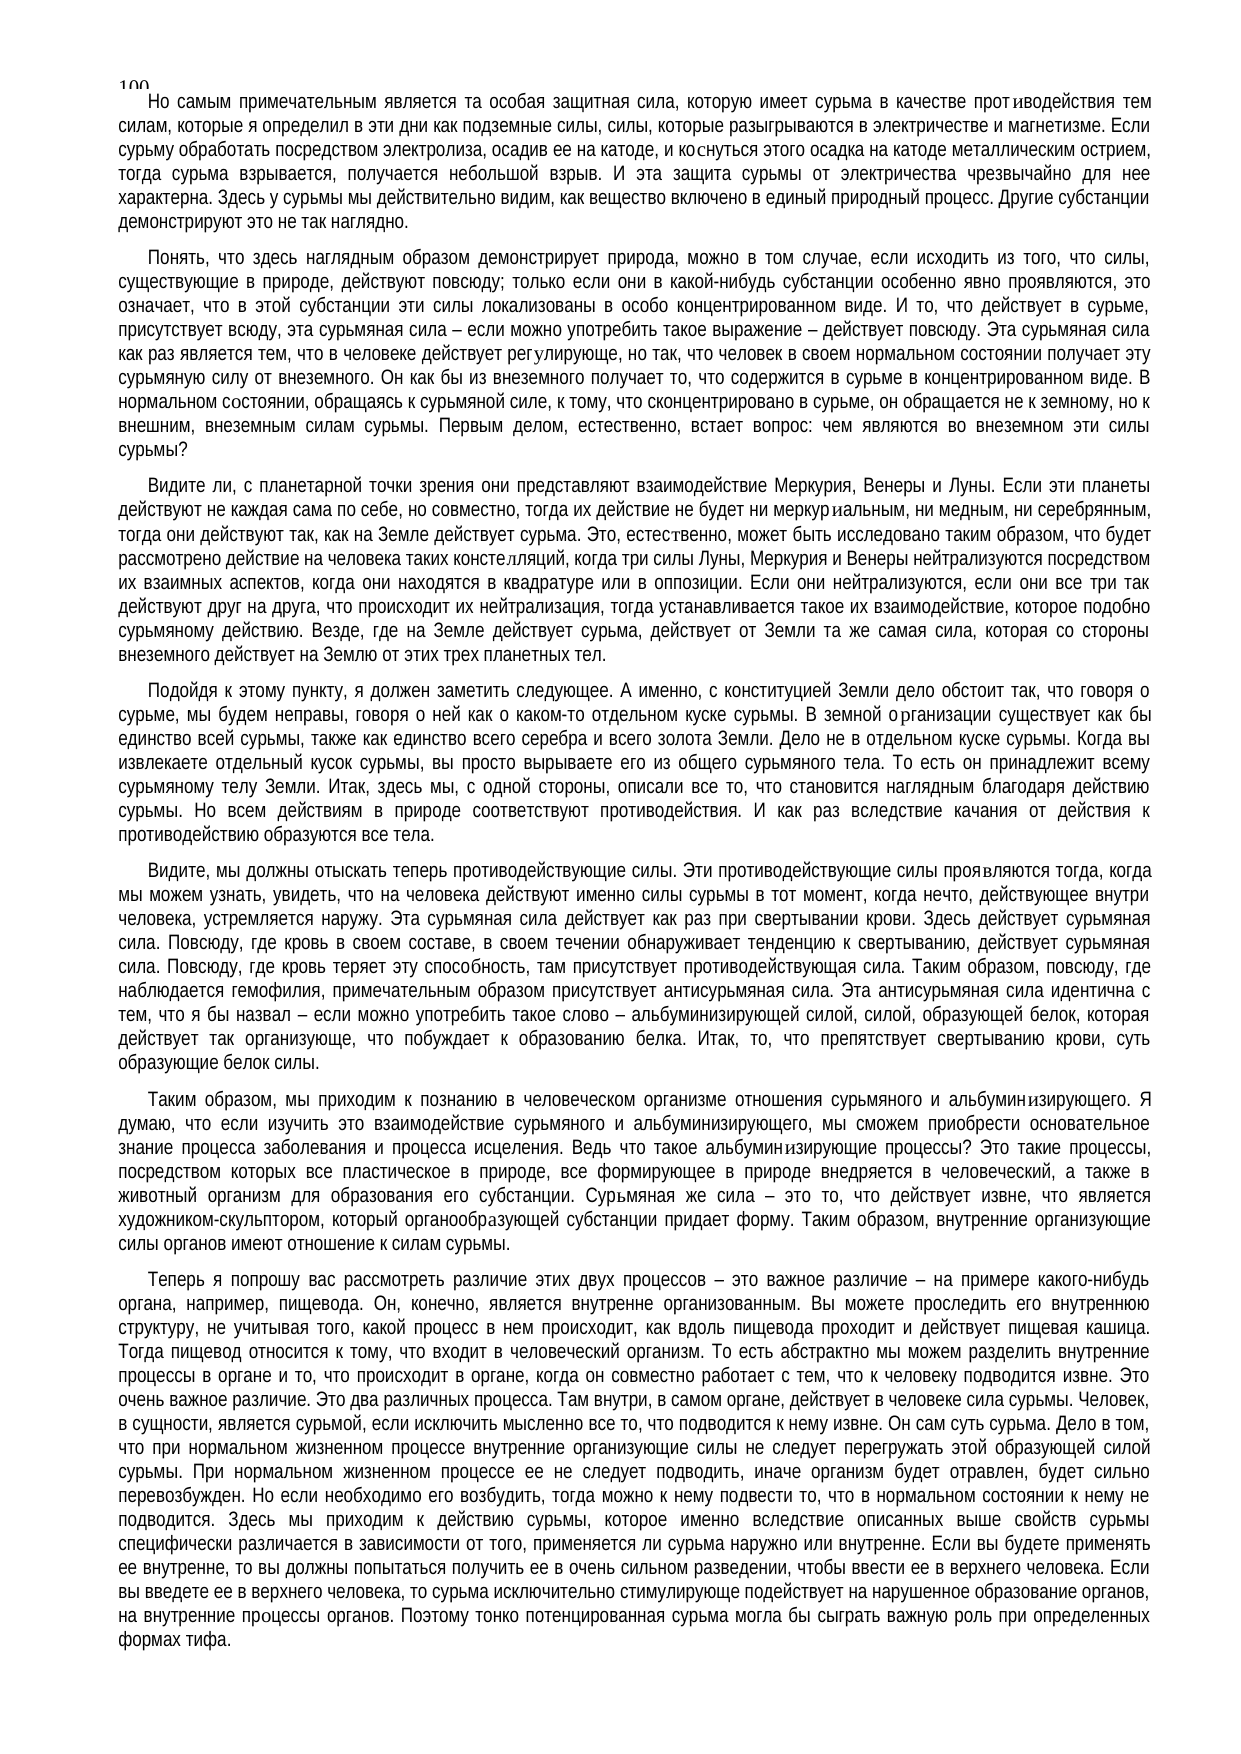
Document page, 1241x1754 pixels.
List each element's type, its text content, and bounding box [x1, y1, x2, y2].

text Видите, мы должны отыскать теперь противодействующие силы. Эти противодействующие силы проявляются тогда, когда мы можем узнать, увидеть, что на человека действуют именно силы сурьмы в тот момент, когда нечто, действующее внутри человека, устремляется наружу. Эта сурьмяная сила действует как раз при свертывании крови. Здесь действует сурьмяная сила. Повсюду, где кровь в своем составе, в своем течении обнаруживает тенденцию к свертыванию, действует сурьмяная сила. Повсюду, где кровь теряет эту способность, там присутствует противодействующая сила. Таким образом, повсюду, где наблюдается гемофилия, примечательным образом присутствует антисурьмяная сила. Эта антисурьмяная сила идентична с тем, что я бы назвал – если можно употребить такое слово – альбуминизирующей силой, силой, образующей белок, которая действует так организующе, что побуждает к образованию белка. Итак, то, что препятствует свертыванию крови, суть образующие белок силы. [118, 858, 1152, 1074]
text Но самым примечательным является та особая защитная сила, которую имеет сурьма в качестве противодействия тем силам, которые я определил в эти дни как подземные силы, силы, которые разыгрываются в электричестве и магнетизме. Если сурьму обработать посредством электролиза, осадив ее на катоде, и коснуться этого осадка на катоде металлическим острием, тогда сурьма взрывается, получается небольшой взрыв. И эта защита сурьмы от электричества чрезвычайно для нее характерна. Здесь у сурьмы мы действительно видим, как вещество включено в единый природный процесс. Другие субстанции демонстрируют это не так наглядно. [118, 89, 1152, 233]
text Таким образом, мы приходим к познанию в человеческом организме отношения сурьмяного и альбуминизирующего. Я думаю, что если изучить это взаимодействие сурьмяного и альбуминизирующего, мы сможем приобрести основательное знание процесса заболевания и процесса исцеления. Ведь что такое альбуминизирующие процессы? Это такие процессы, посредством которых все пластическое в природе, все формирующее в природе внедряется в человеческий, а также в животный организм для образования его субстанции. Сурьмяная же сила – это то, что действует извне, что является художником-скульптором, который органообразующей субстанции придает форму. Таким образом, внутренние организующие силы органов имеют отношение к силам сурьмы. [118, 1087, 1152, 1255]
text Теперь я попрошу вас рассмотреть различие этих двух процессов – это важное различие – на примере какого-нибудь органа, например, пищевода. Он, конечно, является внутренне организованным. Вы можете проследить его внутреннюю структуру, не учитывая того, какой процесс в нем происходит, как вдоль пищевода проходит и действует пищевая кашица. Тогда пищевод относится к тому, что входит в человеческий организм. То есть абстрактно мы можем разделить внутренние процессы в органе и то, что происходит в органе, когда он совместно работает с тем, что к человеку подводится извне. Это очень важное различие. Это два различных процесса. Там внутри, в самом органе, действует в человеке сила сурьмы. Человек, в сущности, является сурьмой, если исключить мысленно все то, что подводится к нему извне. Он сам суть сурьма. Дело в том, что при нормальном жизненном процессе внутренние организующие силы не следует перегружать этой образующей силой сурьмы. При нормальном жизненном процессе ее не следует подводить, иначе организм будет отравлен, будет сильно перевозбужден. Но если необходимо его возбудить, тогда можно к нему подвести то, что в нормальном состоянии к нему не подводится. Здесь мы приходим к действию сурьмы, которое именно вследствие описанных выше свойств сурьмы специфически различается в зависимости от того, применяется ли сурьма наружно или внутренне. Если вы будете применять ее внутренне, то вы должны попытаться получить ее в очень сильном разведении, чтобы ввести ее в верхнего человека. Если вы введете ее в верхнего человека, то сурьма исключительно стимулирующе подействует на нарушенное образование органов, на внутренние процессы органов. Поэтому тонко потенцированная сурьма могла бы сыграть важную роль при определенных формах тифа. [118, 1267, 1152, 1651]
text Понять, что здесь наглядным образом демонстрирует природа, можно в том случае, если исходить из того, что силы, существующие в природе, действуют повсюду; только если они в какой-нибудь субстанции особенно явно проявляются, это означает, что в этой субстанции эти силы локализованы в особо концентрированном виде. И то, что действует в сурьме, присутствует всюду, эта сурьмяная сила – если можно употребить такое выражение – действует повсюду. Эта сурьмяная сила как раз является тем, что в человеке действует регулирующе, но так, что человек в своем нормальном состоянии получает эту сурьмяную силу от внеземного. Он как бы из внеземного получает то, что содержится в сурьме в концентрированном виде. В нормальном состоянии, обращаясь к сурьмяной силе, к тому, что сконцентрировано в сурьме, он обращается не к земному, но к внешним, внеземным силам сурьмы. Первым делом, естественно, встает вопрос: чем являются во внеземном эти силы сурьмы? [118, 245, 1152, 461]
text Видите ли, с планетарной точки зрения они представляют взаимодействие Меркурия, Венеры и Луны. Если эти планеты действуют не каждая сама по себе, но совместно, тогда их действие не будет ни меркуриальным, ни медным, ни серебрянным, тогда они действуют так, как на Земле действует сурьма. Это, естественно, может быть исследовано таким образом, что будет рассмотрено действие на человека таких констелляций, когда три силы Луны, Меркурия и Венеры нейтрализуются посредством их взаимных аспектов, когда они находятся в квадратуре или в оппозиции. Если они нейтрализуются, если они все три так действуют друг на друга, что происходит их нейтрализация, тогда устанавливается такое их взаимодействие, которое подобно сурьмяному действию. Везде, где на Земле действует сурьма, действует от Земли та же самая сила, которая со стороны внеземного действует на Землю от этих трех планетных тел. [118, 473, 1152, 665]
text Подойдя к этому пункту, я должен заметить следующее. А именно, с конституцией Земли дело обстоит так, что говоря о сурьме, мы будем неправы, говоря о ней как о каком-то отдельном куске сурьмы. В земной организации существует как бы единство всей сурьмы, также как единство всего серебра и всего золота Земли. Дело не в отдельном куске сурьмы. Когда вы извлекаете отдельный кусок сурьмы, вы просто вырываете его из общего сурьмяного тела. То есть он принадлежит всему сурьмяному телу Земли. Итак, здесь мы, с одной стороны, описали все то, что становится наглядным благодаря действию сурьмы. Но всем действиям в природе соответствуют противодействия. И как раз вследствие качания от действия к противодействию образуются все тела. [118, 678, 1152, 846]
